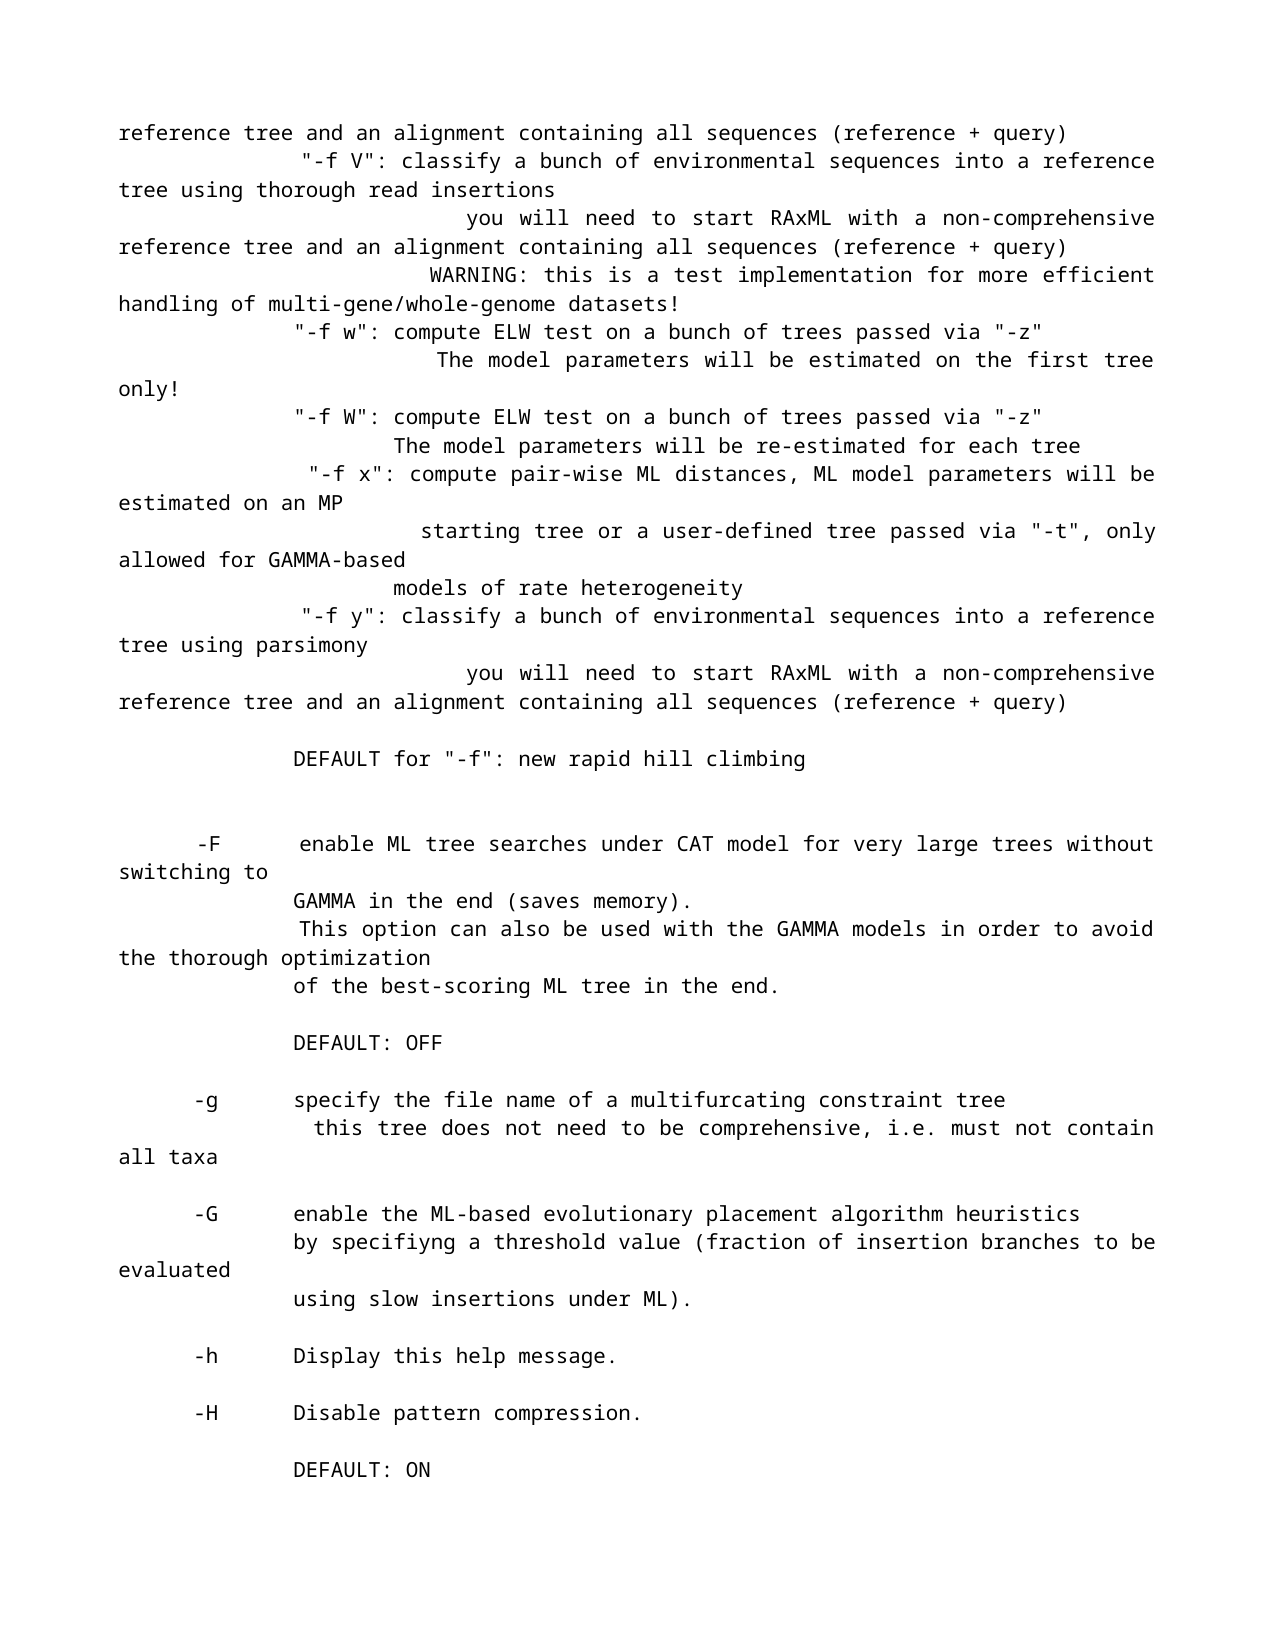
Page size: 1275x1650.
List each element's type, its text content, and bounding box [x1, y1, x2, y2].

text "-f V": classify a bunch of environmental sequences into a reference tree using thorough read insertions [118, 147, 1157, 203]
text you will need to start RAxML with a non-comprehensive reference tree and an alignment containing all sequences (reference + query) [118, 658, 1157, 715]
text -G enable the ML-based evolutionary placement algorithm heuristics [118, 1199, 1157, 1227]
text -h Display this help message. [118, 1341, 1157, 1369]
text starting tree or a user-defined tree passed via "-t", only allowed for GAMMA-based [118, 516, 1157, 573]
text "-f y": classify a bunch of environmental sequences into a reference tree using parsimony [118, 602, 1157, 658]
text GAMMA in the end (saves memory). [118, 886, 1157, 914]
text The model parameters will be re-estimated for each tree [118, 431, 1157, 459]
text DEFAULT: OFF [118, 1028, 1157, 1057]
text The model parameters will be estimated on the first tree only! [118, 346, 1157, 402]
text -H Disable pattern compression. [118, 1398, 1157, 1426]
text models of rate heterogeneity [118, 573, 1157, 602]
text DEFAULT: ON [118, 1455, 1157, 1483]
text you will need to start RAxML with a non-comprehensive reference tree and an alignment containing all sequences (reference + query) [118, 203, 1157, 260]
text This option can also be used with the GAMMA models in order to avoid the thorough optimization [118, 914, 1157, 971]
text reference tree and an alignment containing all sequences (reference + query) [118, 118, 1157, 147]
text -g specify the file name of a multifurcating constraint tree [118, 1085, 1157, 1113]
text "-f x": compute pair-wise ML distances, ML model parameters will be estimated on an MP [118, 459, 1157, 516]
text this tree does not need to be comprehensive, i.e. must not contain all taxa [118, 1113, 1157, 1170]
text -F enable ML tree searches under CAT model for very large trees without switching to [118, 829, 1157, 886]
text by specifiyng a threshold value (fraction of insertion branches to be evaluated [118, 1227, 1157, 1284]
text "-f w": compute ELW test on a bunch of trees passed via "-z" [118, 317, 1157, 346]
text using slow insertions under ML). [118, 1284, 1157, 1312]
text DEFAULT for "-f": new rapid hill climbing [118, 744, 1157, 772]
text WARNING: this is a test implementation for more efficient handling of multi-gene/whole-genome datasets! [118, 260, 1157, 317]
text of the best-scoring ML tree in the end. [118, 971, 1157, 1000]
text "-f W": compute ELW test on a bunch of trees passed via "-z" [118, 402, 1157, 431]
